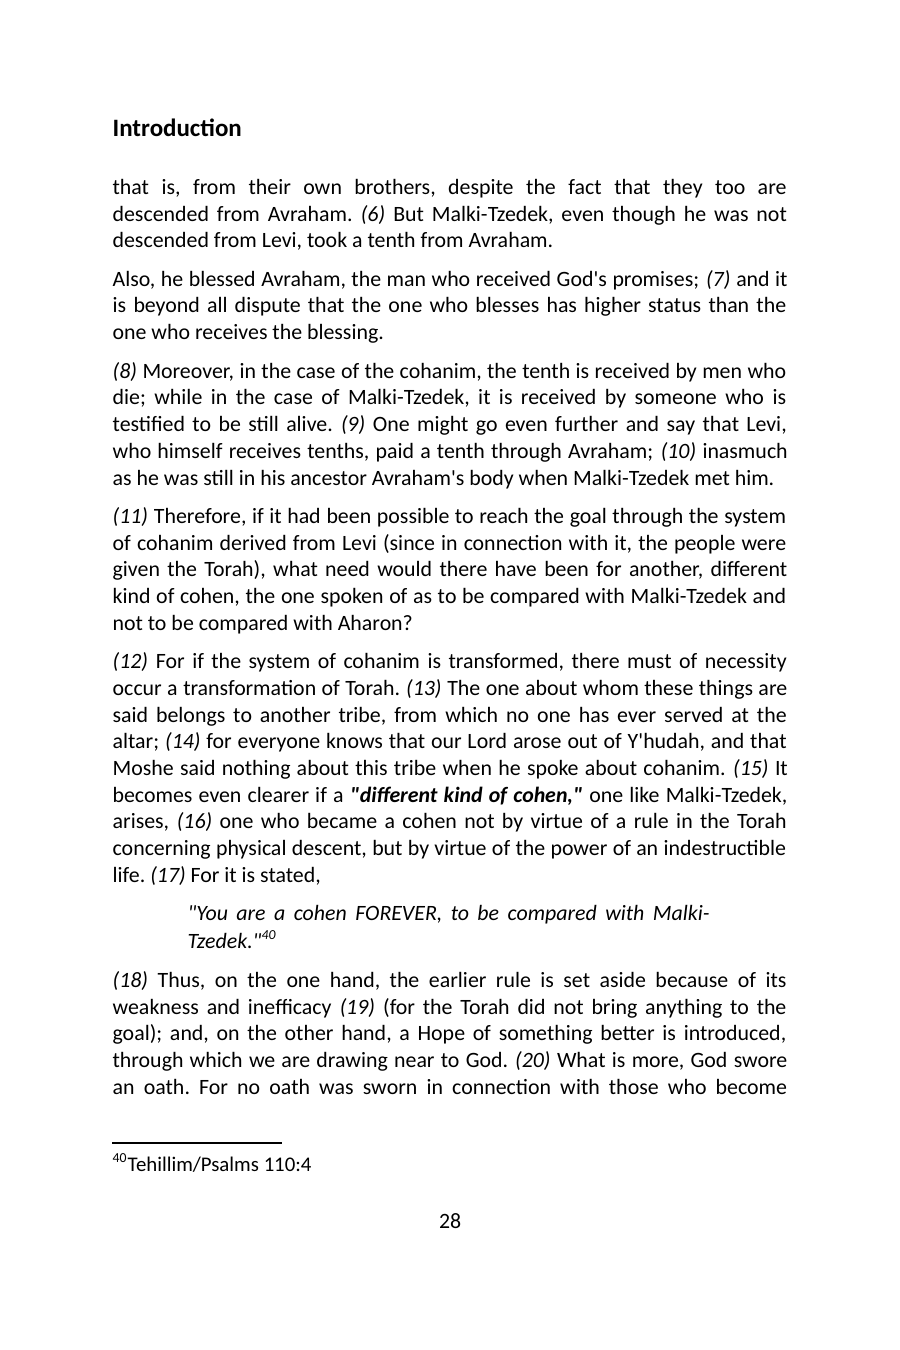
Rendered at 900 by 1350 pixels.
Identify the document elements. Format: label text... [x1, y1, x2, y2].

text (18) Thus, on the one hand, the earlier rule is set aside because of its weakness and inefficacy (19) (for the Torah did not bring anything to the goal); and, on the other hand, a Hope of something better is introduced, through which we are drawing near to God. (20) What is more, God swore an oath. For no oath was sworn in connection with those who become [112, 966, 787, 1099]
text (12) For if the system of cohanim is transformed, there must of necessity occur a transformation of Torah. (13) The one about whom these things are said belongs to another tribe, from which no one has ever served at the altar; (14) for everyone knows that our Lord arose out of Y'hudah, and that Moshe said nothing about this tribe when he spoke about cohanim. (15) It becomes even clearer if a "different kind of cohen," one like Malki-Tzedek, arises, (16) one who became a cohen not by virtue of a rule in the Torah concerning physical descent, but by virtue of the power of an indestructible life. (17) For it is stated, [112, 648, 787, 888]
text Also, he blessed Avraham, the man who received God's promises; (7) and it is beyond all dispute that the one who blesses has higher status than the one who receives the blessing. [112, 265, 787, 345]
text (8) Moreover, in the case of the cohanim, the tenth is received by men who die; while in the case of Malki-Tzedek, it is received by someone who is testified to be still alive. (9) One might go even further and say that Levi, who himself receives tenths, paid a tenth through Avraham; (10) inasmuch as he was still in his ancestor Avraham's body when Malki-Tzedek met him. [112, 357, 787, 490]
text Tehillim/Psalms 110:4 [112, 1149, 787, 1177]
text "You are a cohen FOREVER, to be compared with Malki-Tzedek." [187, 899, 712, 954]
text (11) Therefore, if it had been possible to reach the goal through the system of cohanim derived from Levi (since in connection with it, the people were given the Torah), what need would there have been for another, different kind of cohen, the one spoken of as to be compared with Malki-Tzedek and not to be compared with Aharon? [112, 502, 787, 636]
text that is, from their own brothers, despite the fact that they too are descended from Avraham. (6) But Malki-Tzedek, even though he was not descended from Levi, took a tenth from Avraham. [112, 173, 787, 253]
